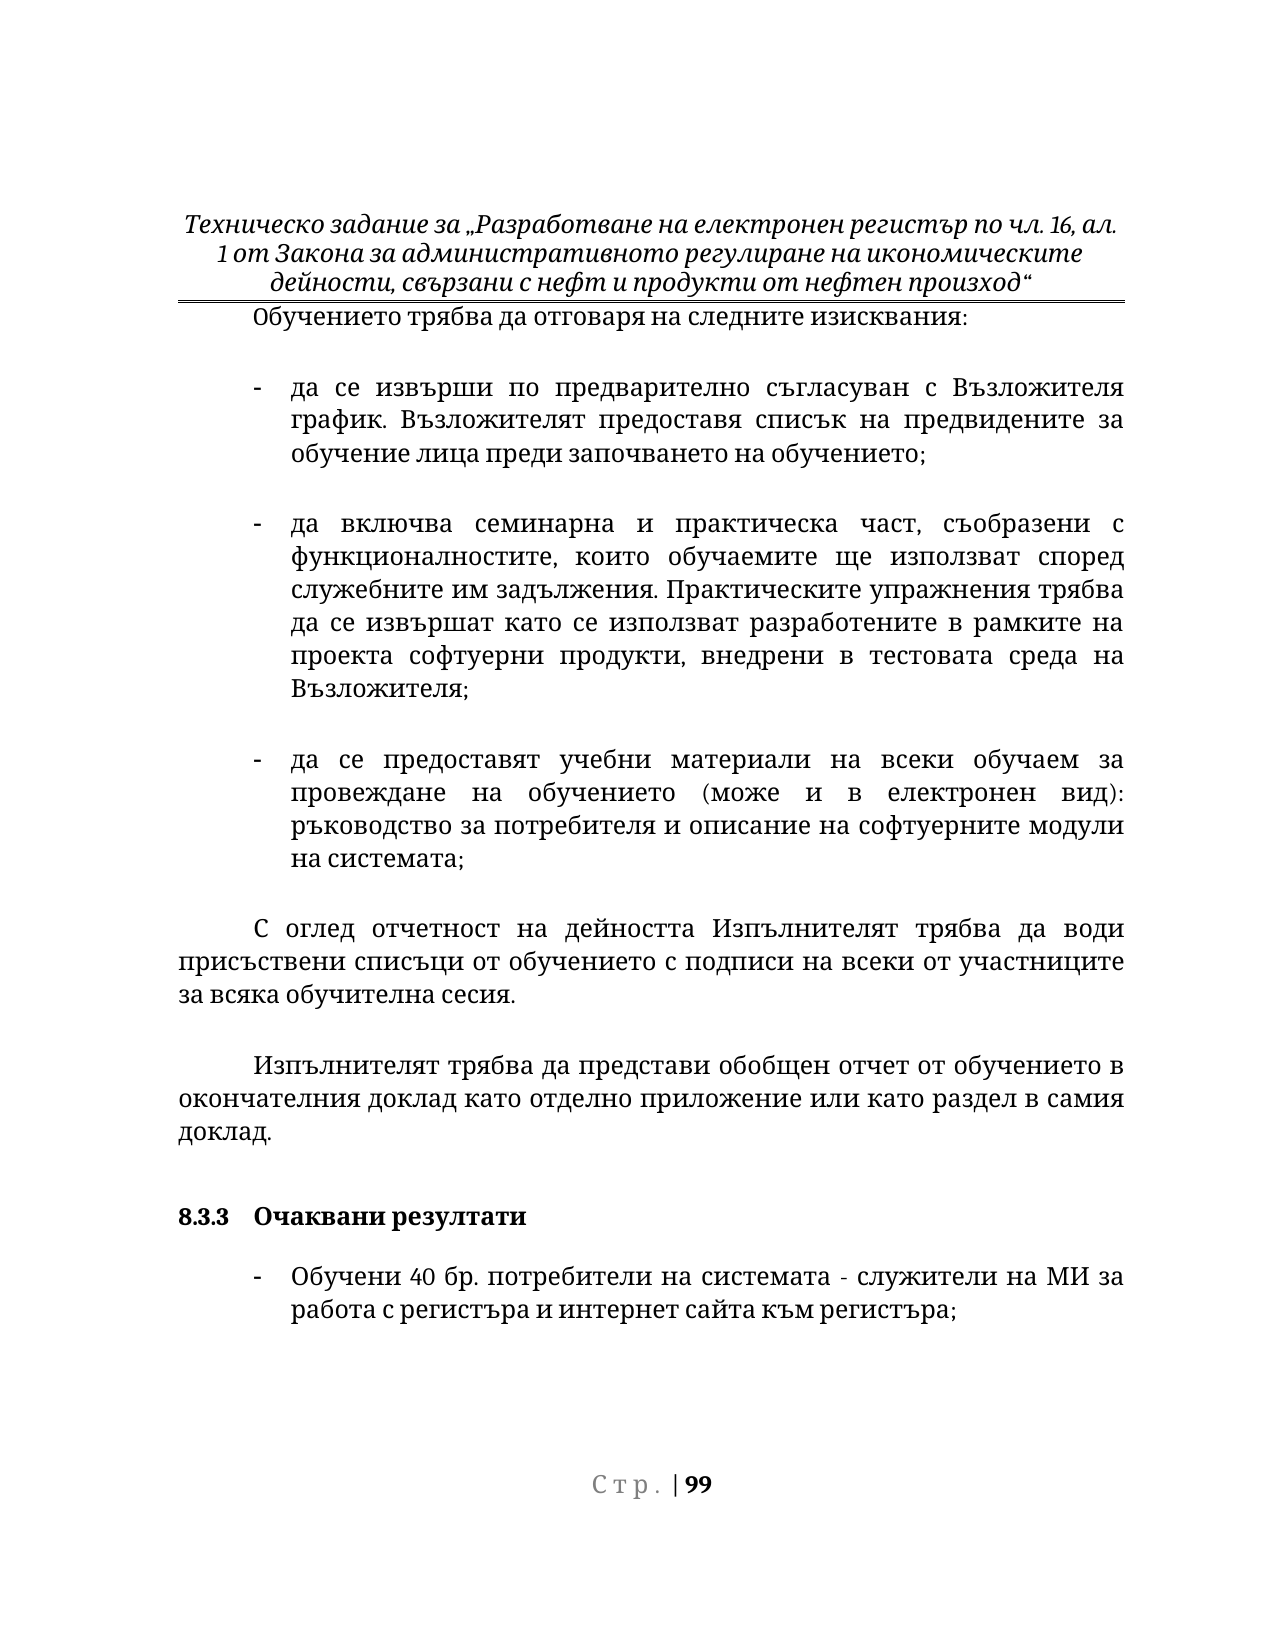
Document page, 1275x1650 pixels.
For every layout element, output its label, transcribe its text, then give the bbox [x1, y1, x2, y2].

list да се извърши по предварително съгласуван с Възложителя график. Възложителят предоставя списък на предвидените за обучение лица преди започването на обучението; [253, 373, 1125, 468]
list да се предоставят учебни материали на всеки обучаем за провеждане на обучението (може и в електронен вид): ръководство за потребителя и описание на софтуерните модули на системата; [253, 746, 1125, 873]
subtitle Очаквани резултати [178, 1203, 1125, 1232]
text Oбучението трябва да отговаря на следните изисквания: [178, 303, 1125, 332]
text С оглед отчетност на дейността Изпълнителят трябва да води присъствени списъци от обучението с подписи на всеки от участниците за всяка обучителна сесия. [178, 915, 1125, 1010]
text Изпълнителят трябва да представи обобщен отчет от обучението в окончателния доклад като отделно приложение или като раздел в самия доклад. [178, 1052, 1125, 1147]
list Обучени 40 бр. потребители на системата - служители на МИ за работа с регистъра и интернет сайта към регистъра; [253, 1263, 1125, 1325]
list да включва семинарна и практическа част, съобразени с функционалностите, които обучаемите ще използват според служебните им задължения. Практическите упражнения трябва да се извършат като се използват разработените в рамките на проекта софтуерни продукти, внедрени в тестовата среда на Възложителя; [253, 510, 1125, 704]
